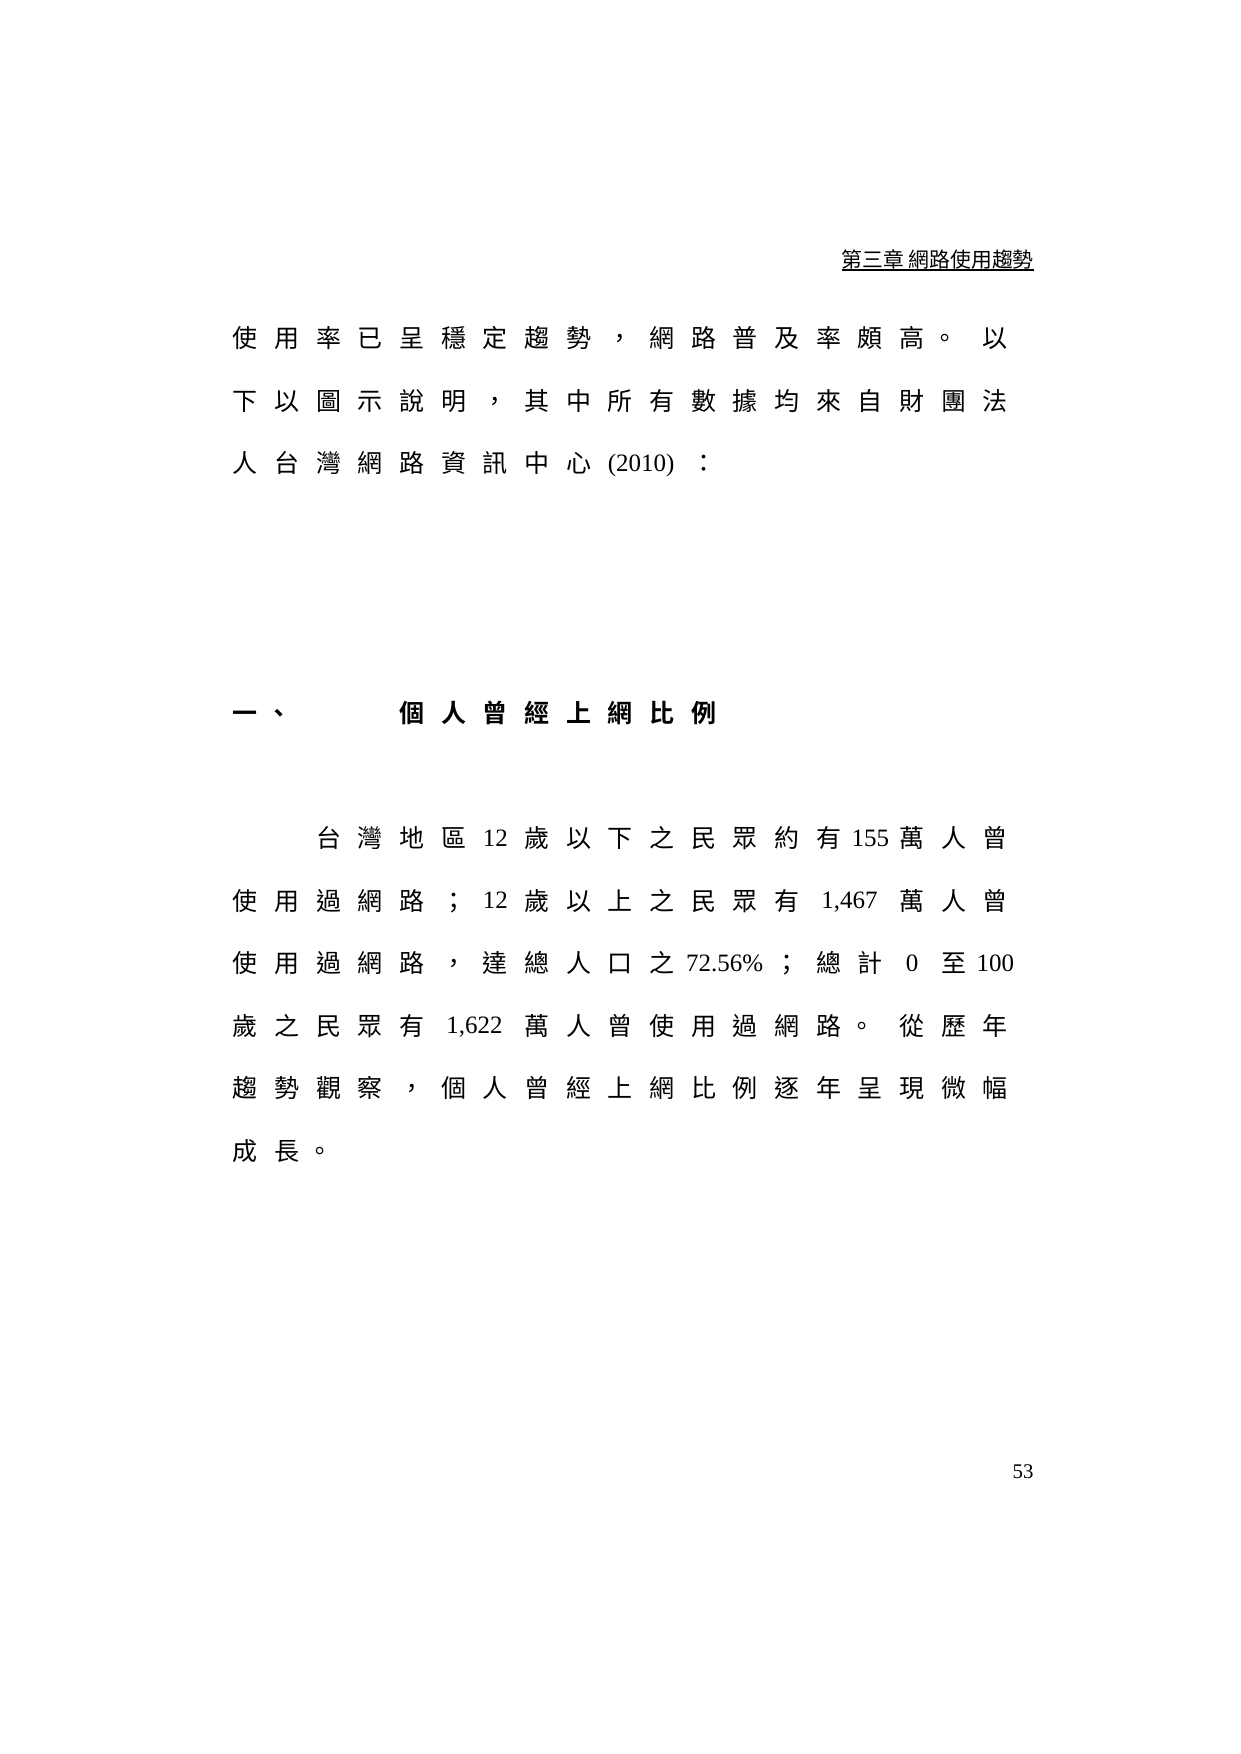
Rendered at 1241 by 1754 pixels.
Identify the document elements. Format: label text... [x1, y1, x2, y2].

text 台灣地區12歲以下之民眾約有155萬人曾使用過網路；12歲以上之民眾有1,467萬人曾使用過網路，達總人口之72.56%；總計0至100歲之民眾有1,622萬人曾使用過網路。從歷年趨勢觀察，個人曾經上網比例逐年呈現微幅成長。 [224, 795, 1016, 1170]
text 使用率已呈穩定趨勢，網路普及率頗高。以下以圖示說明，其中所有數據均來自財團法人台灣網路資訊中心(2010)： [224, 295, 1016, 483]
list 個人曾經上網比例 [224, 670, 1016, 733]
